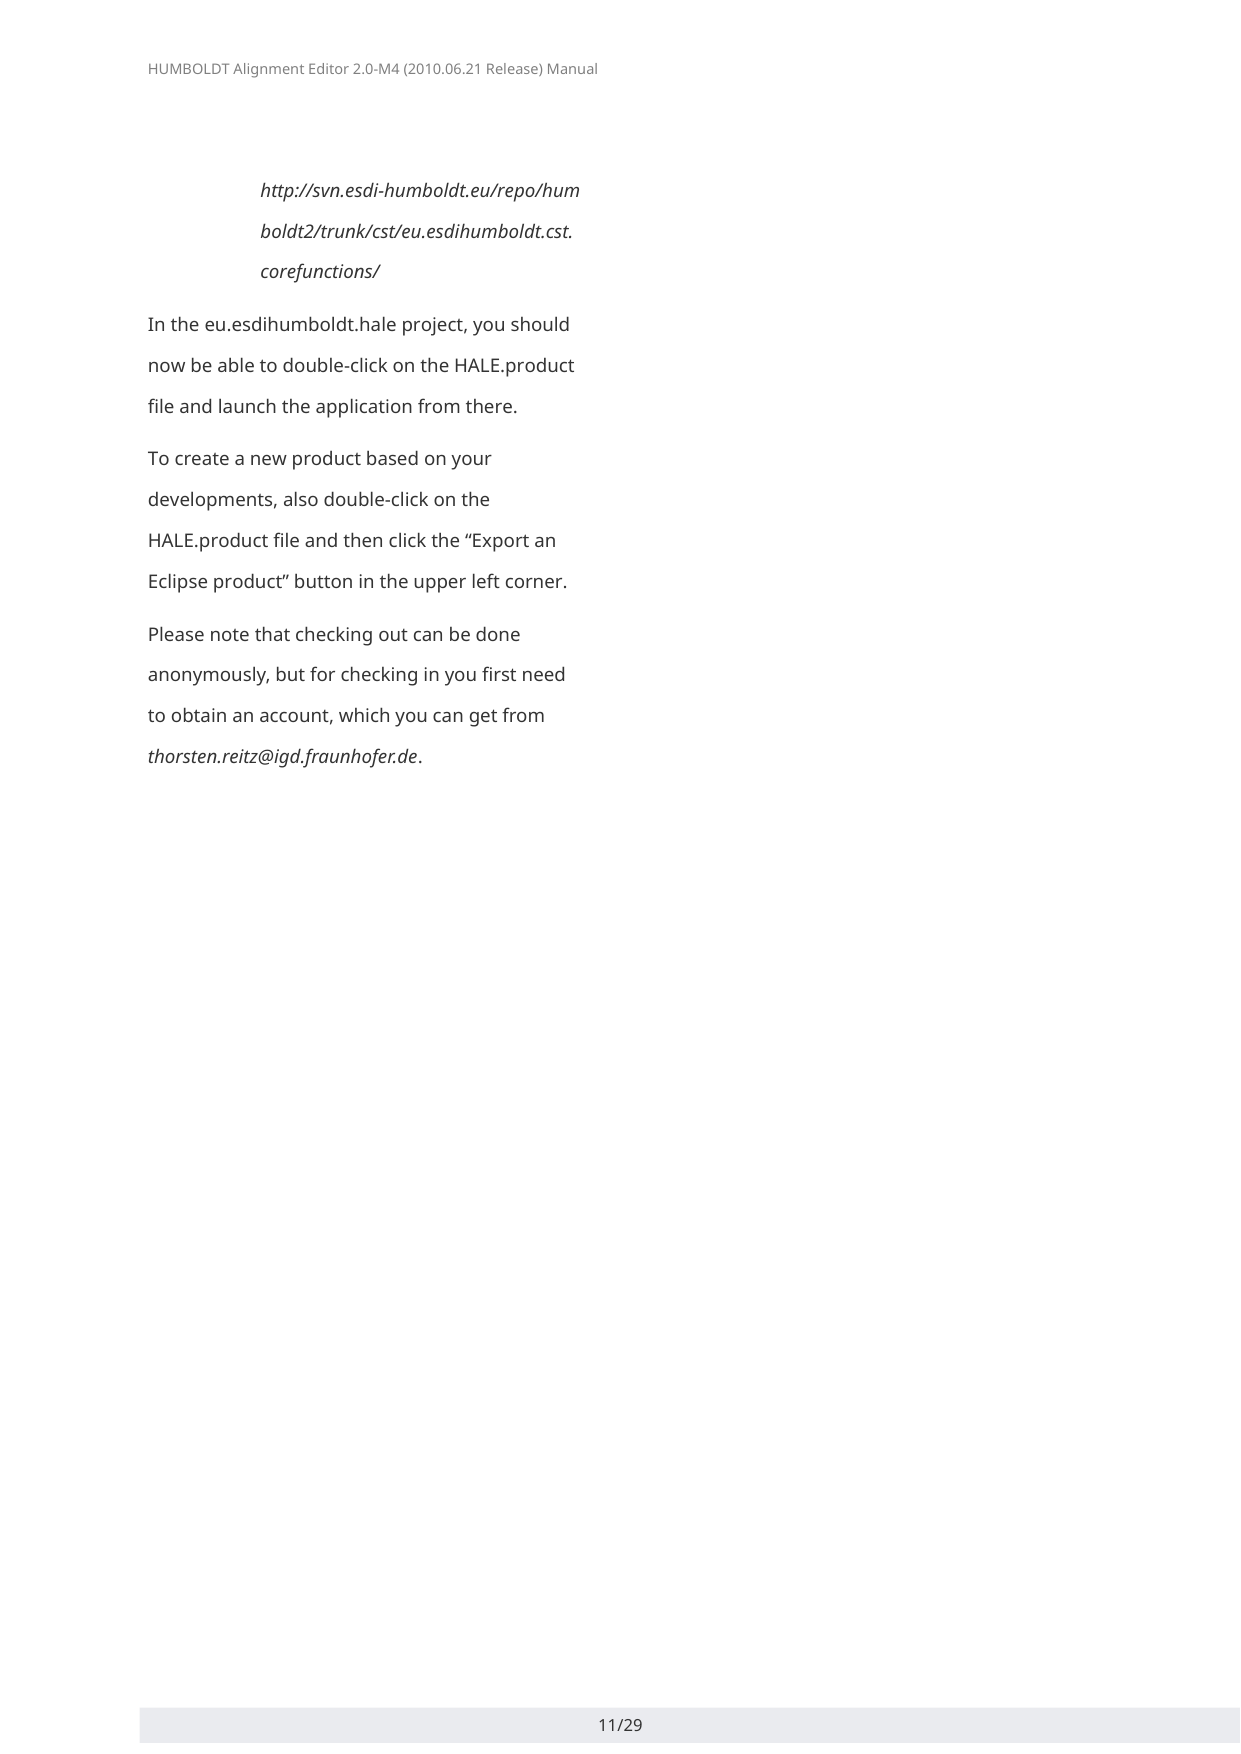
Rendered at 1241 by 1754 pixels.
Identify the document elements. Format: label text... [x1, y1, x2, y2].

text Please note that checking out can be done anonymously, but for checking in you first need to obtain an account, which you can get from thorsten.reitz@igd.fraunhofer.de. [148, 621, 583, 769]
list http://svn.esdi-humboldt.eu/repo/humboldt2/trunk/cst/eu.esdihumboldt.cst.corefunctions/ [223, 177, 583, 284]
text To create a new product based on your developments, also double-click on the HALE.product file and then click the “Export an Eclipse product” button in the upper left corner. [148, 446, 583, 594]
text In the eu.esdihumboldt.hale project, you should now be able to double-click on the HALE.product file and launch the application from there. [148, 311, 583, 419]
